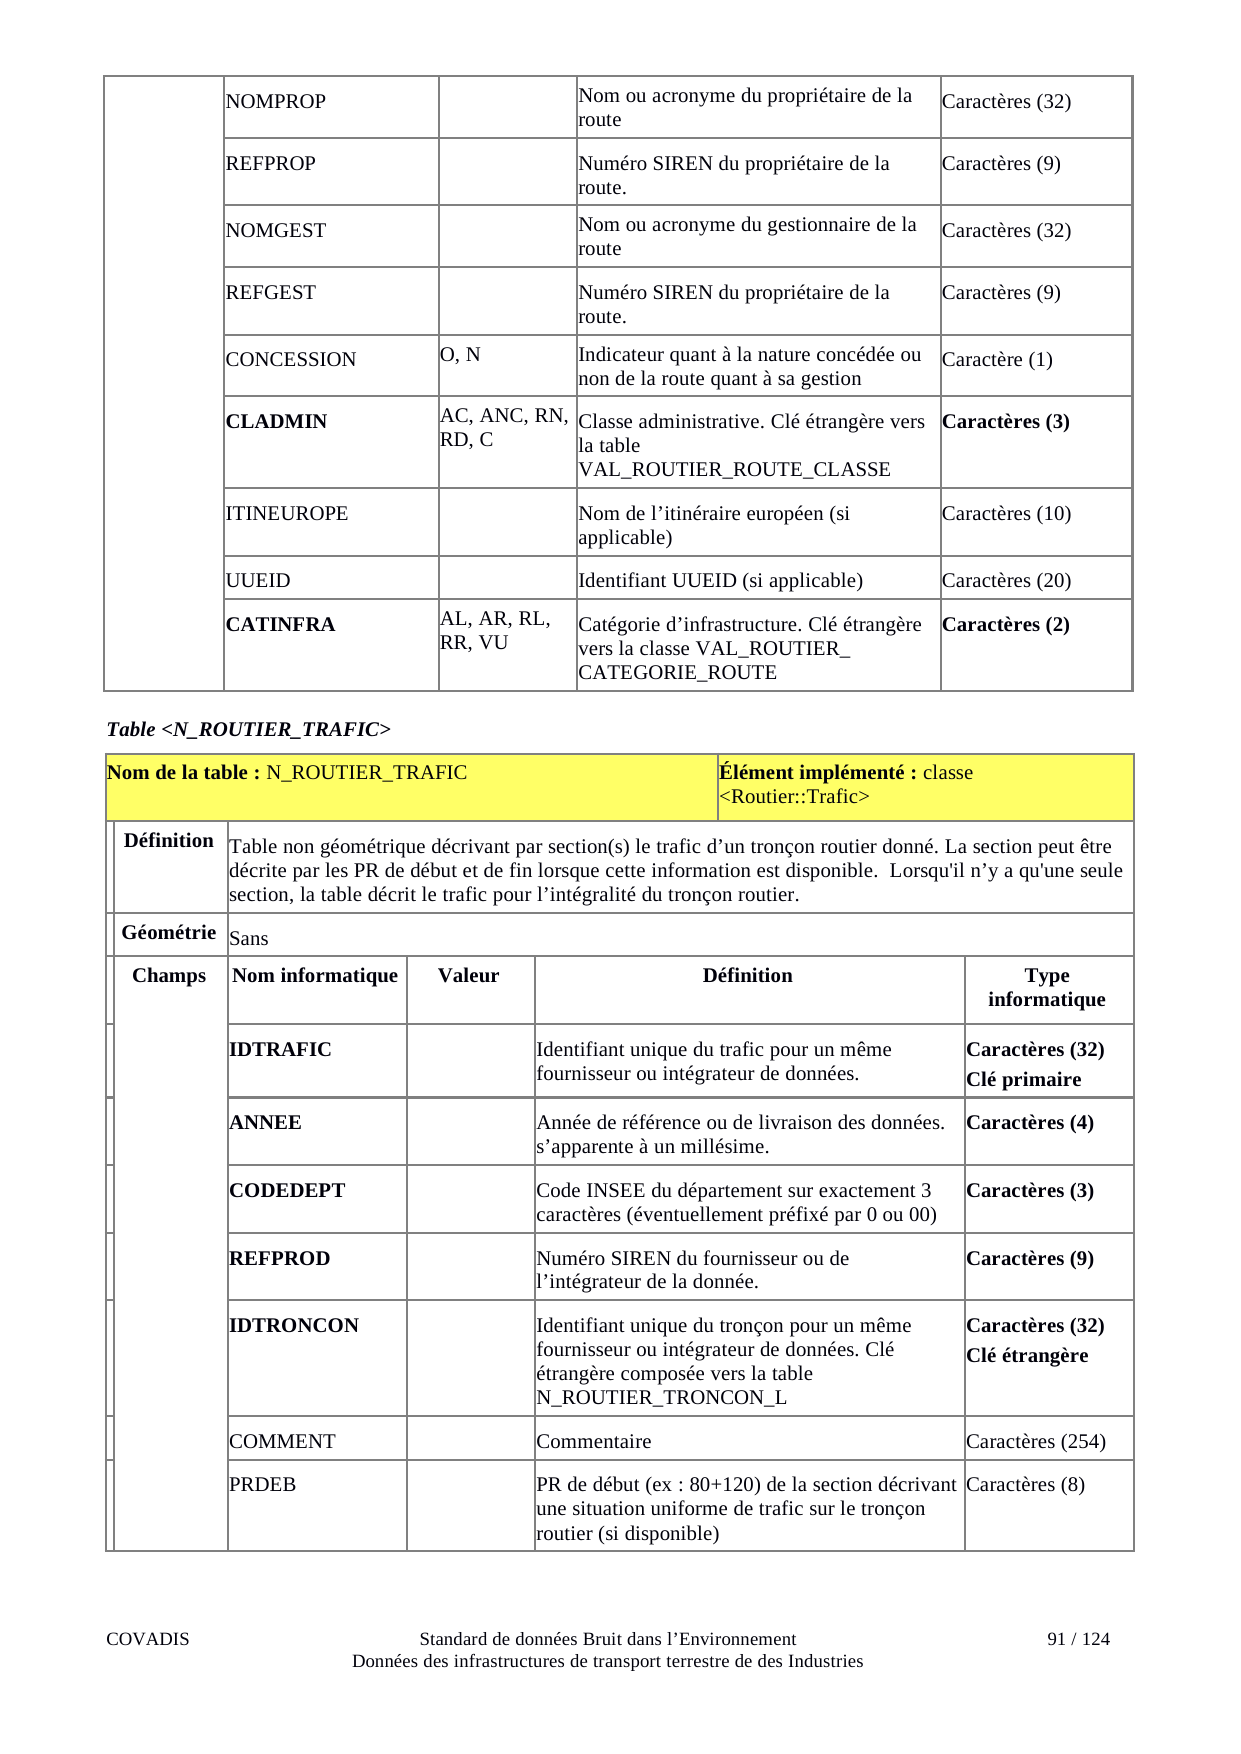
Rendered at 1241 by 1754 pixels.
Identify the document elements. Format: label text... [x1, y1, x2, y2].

table_cell [105, 77, 223, 690]
table_cell Caractères (3) [942, 397, 1131, 487]
table_cell Code INSEE du département sur exactement 3 caractères (éventuellement préfixé par 0 ou 00) [536, 1166, 964, 1232]
table_cell Caractères (3) [966, 1166, 1133, 1232]
table_cell NOMPROP [225, 77, 438, 137]
table_cell Caractères (9) [942, 139, 1131, 204]
table_cell Numéro SIREN du propriétaire de la route. [578, 268, 940, 333]
table_cell Indicateur quant à la nature concédée ou non de la route quant à sa gestion [578, 336, 940, 395]
table_cell ANNEE [229, 1099, 406, 1164]
table_cell Définition [115, 822, 227, 912]
table_cell Table non géométrique décrivant par section(s) le trafic d’un tronçon routier donné. La section peut être décrite par les PR de début et de fin lorsque cette information est disponible. Lorsqu'il n’y a qu'une seule section, la table décrit le trafic pour l’intégralité du tronçon routier. [229, 822, 1133, 912]
table_cell AC, ANC, RN, RD, C [440, 397, 576, 487]
table_cell O, N [440, 336, 576, 395]
table_cell IDTRAFIC [229, 1025, 406, 1096]
table_cell [107, 1417, 113, 1458]
table_cell Type informatique [966, 957, 1133, 1023]
table_cell [408, 1417, 534, 1458]
table_cell Caractères (32) Clé primaire [966, 1025, 1133, 1096]
table_cell [408, 1166, 534, 1232]
table_cell [440, 77, 576, 137]
table_cell [408, 1234, 534, 1299]
table_cell CLADMIN [225, 397, 438, 487]
table_cell REFGEST [225, 268, 438, 333]
table_cell Caractère (1) [942, 336, 1131, 395]
table_cell Caractères (4) [966, 1099, 1133, 1164]
table_cell Caractères (254) [966, 1417, 1133, 1458]
table_cell Caractères (9) [966, 1234, 1133, 1299]
table_cell Sans [229, 914, 1133, 955]
table_header Élément implémenté : classe <Routier::Trafic> [719, 755, 1133, 820]
table_cell Valeur [408, 957, 534, 1023]
table_cell CONCESSION [225, 336, 438, 395]
table_cell [440, 139, 576, 204]
table_cell [107, 1099, 113, 1164]
table_cell Caractères (32) [942, 77, 1131, 137]
table_cell [107, 1461, 113, 1550]
table_cell [107, 1234, 113, 1299]
table_cell [107, 1025, 113, 1096]
table_cell Caractères (2) [942, 600, 1131, 690]
table_cell ITINEUROPE [225, 489, 438, 554]
table_cell Caractères (10) [942, 489, 1131, 554]
table_cell [408, 1461, 534, 1550]
table_cell Nom ou acronyme du gestionnaire de la route [578, 206, 940, 266]
table_cell Nom informatique [229, 957, 406, 1023]
subtitle Table <N_ROUTIER_TRAFIC> [106, 717, 1134, 741]
table_cell Définition [536, 957, 964, 1023]
table_cell CATINFRA [225, 600, 438, 690]
table_cell Identifiant unique du tronçon pour un même fournisseur ou intégrateur de données. Clé étrangère composée vers la table N_ROUTIER_TRONCON_L [536, 1301, 964, 1415]
table_cell Identifiant UUEID (si applicable) [578, 557, 940, 598]
table_cell Année de référence ou de livraison des données. s’apparente à un millésime. [536, 1099, 964, 1164]
table_cell CODEDEPT [229, 1166, 406, 1232]
table_cell Caractères (9) [942, 268, 1131, 333]
table_cell PR de début (ex : 80+120) de la section décrivant une situation uniforme de trafic sur le tronçon routier (si disponible) [536, 1461, 964, 1550]
table_cell Numéro SIREN du fournisseur ou de l’intégrateur de la donnée. [536, 1234, 964, 1299]
table_cell Identifiant unique du trafic pour un même fournisseur ou intégrateur de données. [536, 1025, 964, 1096]
table_cell COMMENT [229, 1417, 406, 1458]
table_cell [107, 957, 113, 1023]
table_cell Numéro SIREN du propriétaire de la route. [578, 139, 940, 204]
table_cell [107, 914, 113, 955]
table_cell Caractères (20) [942, 557, 1131, 598]
table_cell [408, 1099, 534, 1164]
table_cell NOMGEST [225, 206, 438, 266]
table_cell Catégorie d’infrastructure. Clé étrangère vers la classe VAL_ROUTIER_ CATEGORIE_ROUTE [578, 600, 940, 690]
table_cell [440, 489, 576, 554]
table_cell [440, 206, 576, 266]
table_cell REFPROP [225, 139, 438, 204]
table_cell Nom de l’itinéraire européen (si applicable) [578, 489, 940, 554]
table_header Nom de la table : N_ROUTIER_TRAFIC [107, 755, 717, 820]
table_cell Nom ou acronyme du propriétaire de la route [578, 77, 940, 137]
table_cell Caractères (32) Clé étrangère [966, 1301, 1133, 1415]
table_cell REFPROD [229, 1234, 406, 1299]
table_cell [408, 1301, 534, 1415]
table_cell Caractères (32) [942, 206, 1131, 266]
table_cell Commentaire [536, 1417, 964, 1458]
table_cell [107, 1166, 113, 1232]
table_cell Champs [115, 957, 227, 1550]
table_cell AL, AR, RL, RR, VU [440, 600, 576, 690]
table_cell [440, 268, 576, 333]
table_cell [107, 822, 113, 912]
table_cell PRDEB [229, 1461, 406, 1550]
table_cell [440, 557, 576, 598]
table_cell Classe administrative. Clé étrangère vers la table VAL_ROUTIER_ROUTE_CLASSE [578, 397, 940, 487]
table_cell Géométrie [115, 914, 227, 955]
table_cell IDTRONCON [229, 1301, 406, 1415]
table_cell [107, 1301, 113, 1415]
table_cell Caractères (8) [966, 1461, 1133, 1550]
table_cell UUEID [225, 557, 438, 598]
table_cell [408, 1025, 534, 1096]
